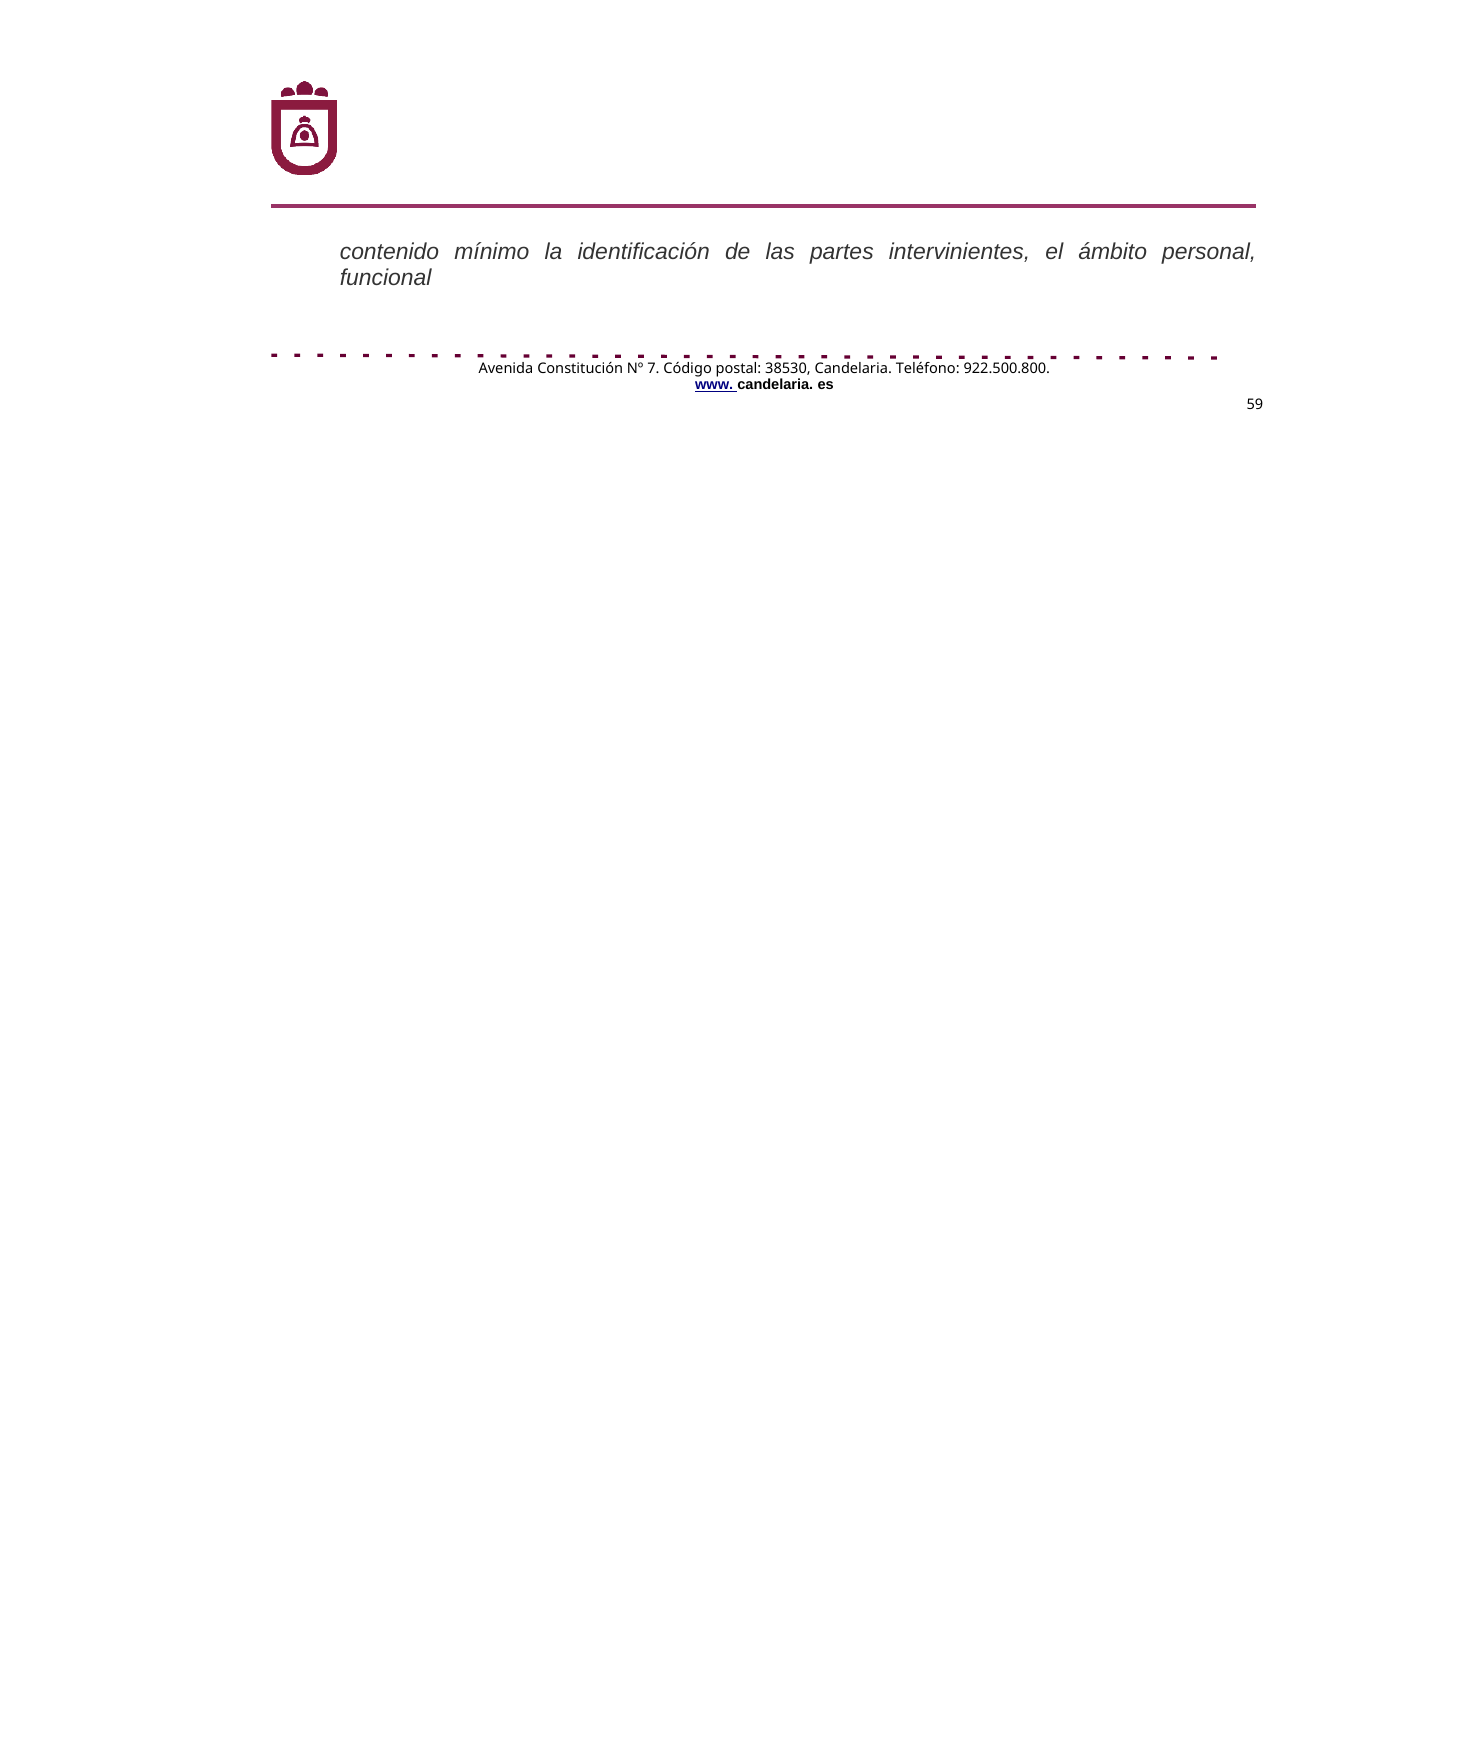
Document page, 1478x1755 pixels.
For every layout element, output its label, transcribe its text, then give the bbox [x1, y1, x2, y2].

text 59 [210, 394, 1263, 413]
text Avenida Constitución Nº 7. Código postal: 38530, Candelaria. Teléfono: 922.500.800. [409, 351, 1120, 376]
text contenido mínimo la identificación de las partes intervinientes, el ámbito personal, funcional [339, 238, 1256, 291]
text www. candelaria. es [409, 376, 1120, 393]
